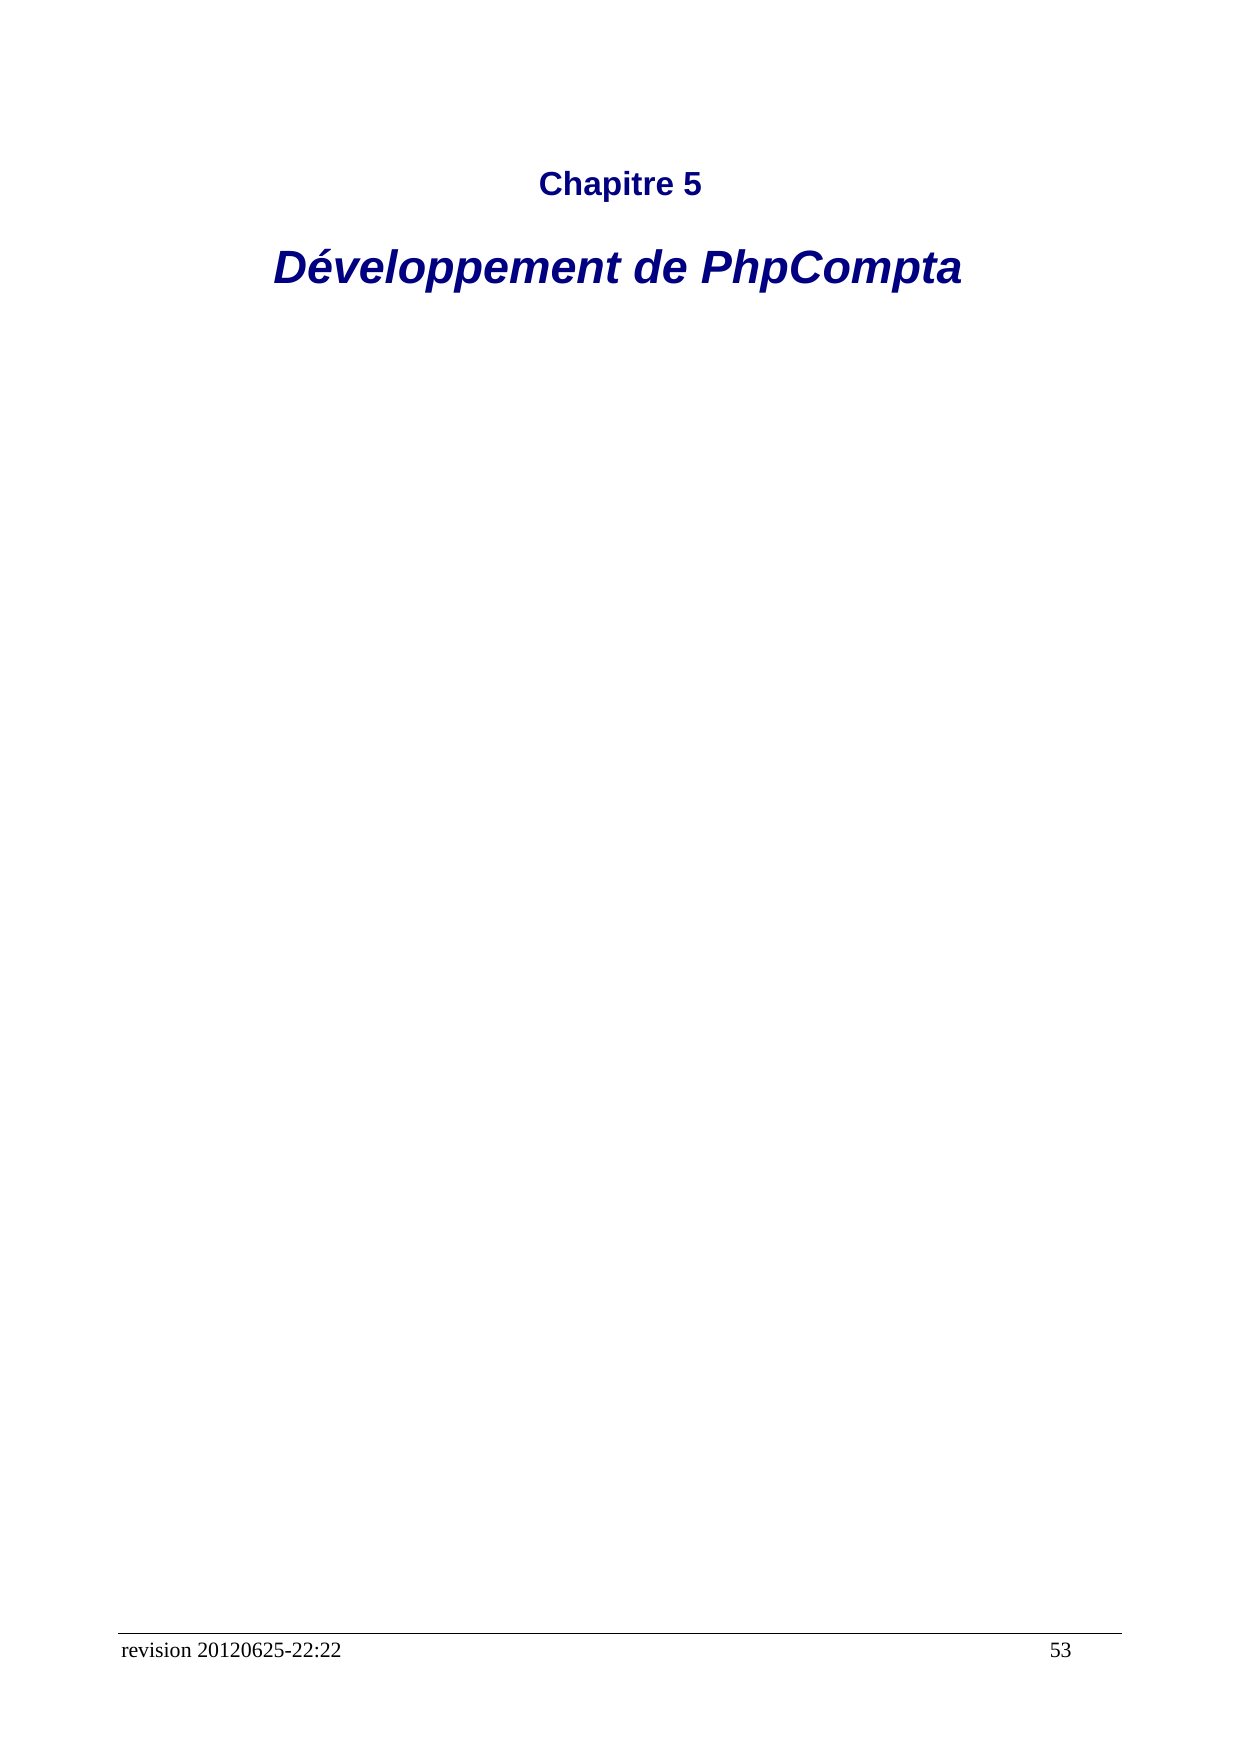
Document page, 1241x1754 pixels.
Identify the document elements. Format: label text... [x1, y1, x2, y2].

subtitle Chapitre 5 [118, 164, 1122, 202]
subtitle Développement de PhpCompta [118, 240, 1122, 294]
